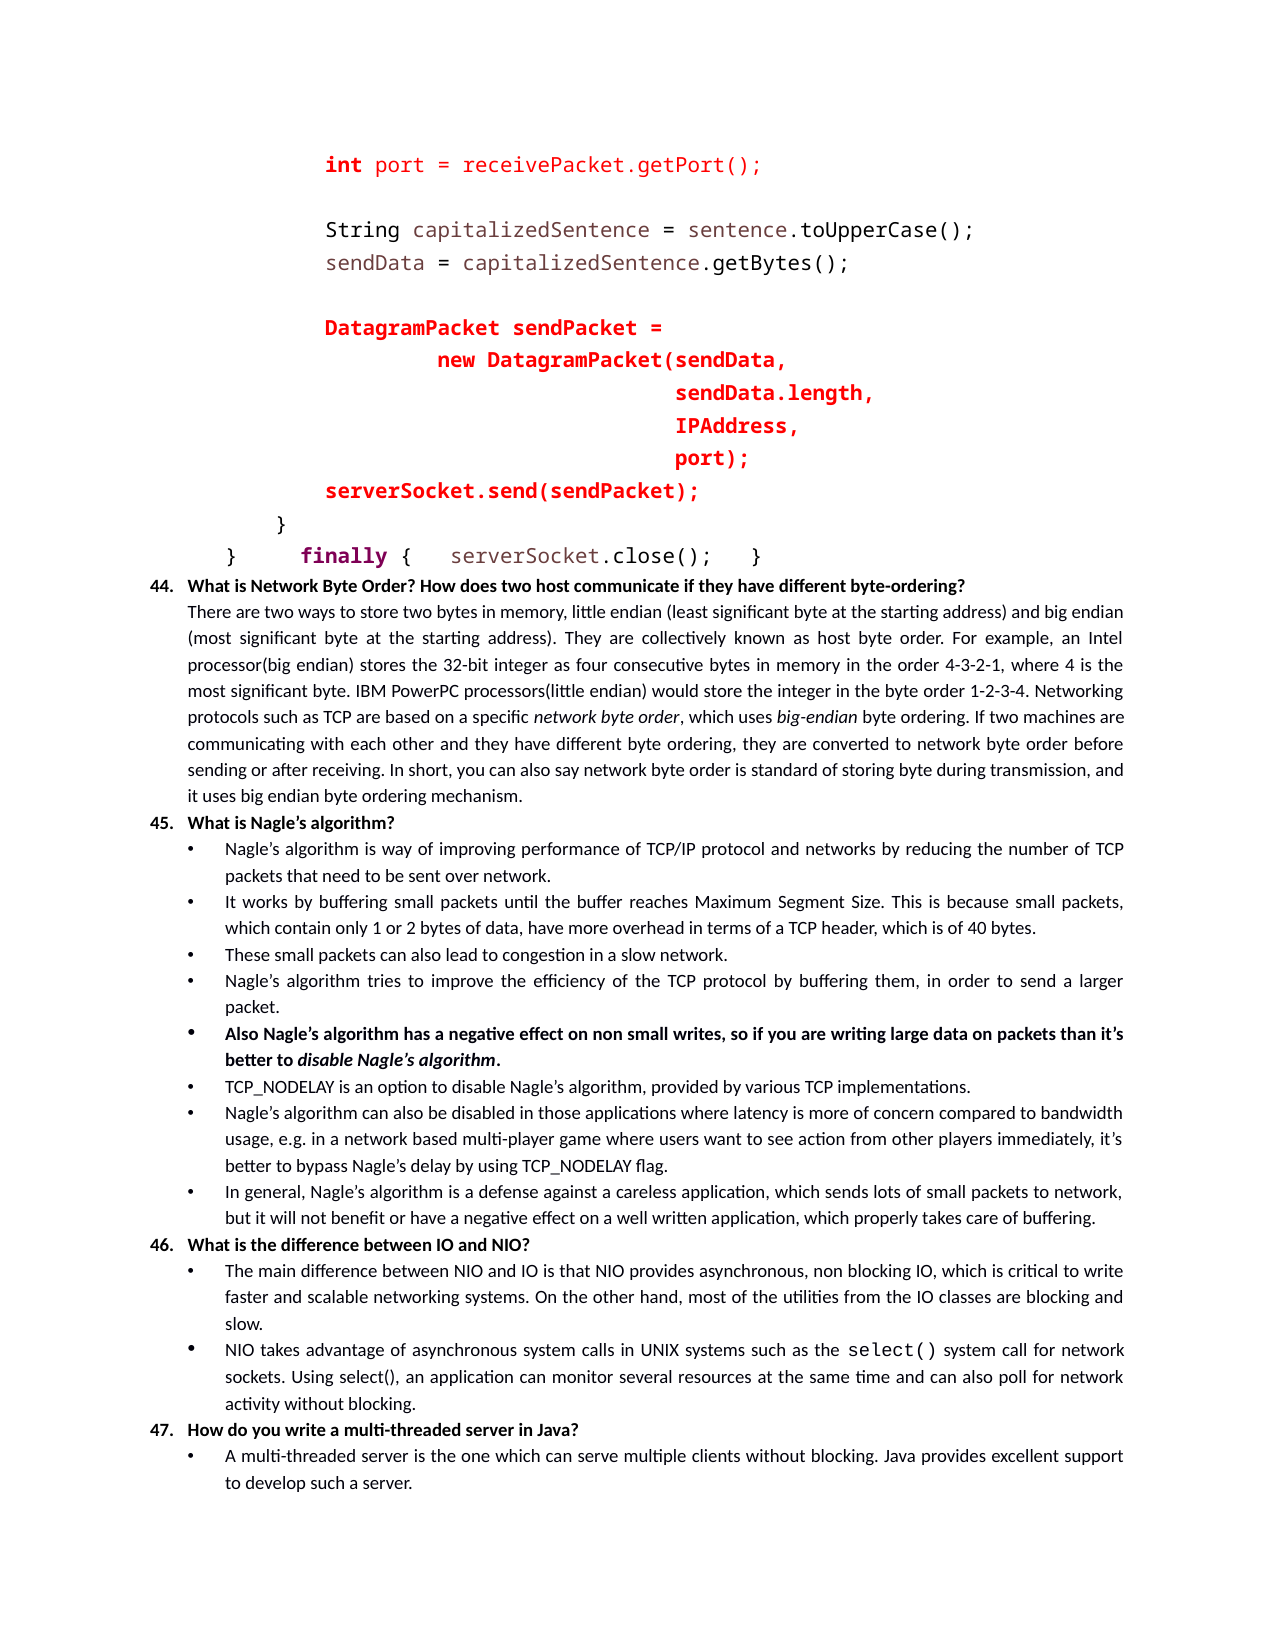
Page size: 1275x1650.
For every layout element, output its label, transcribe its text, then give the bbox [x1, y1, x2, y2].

list Nagle’s algorithm can also be disabled in those applications where latency is more of concern compared to bandwidth usage, e.g. in a network based multi-player game where users want to see action from other players immediately, it’s better to bypass Nagle’s delay by using TCP_NODELAY flag. [187, 1101, 1125, 1177]
list DatagramPacket sendPacket = [150, 313, 1125, 341]
list The main difference between NIO and IO is that NIO provides asynchronous, non blocking IO, which is critical to write faster and scalable networking systems. On the other hand, most of the utilities from the IO classes are blocking and slow. [187, 1259, 1125, 1335]
list Nagle’s algorithm tries to improve the efficiency of the TCP protocol by buffering them, in order to send a larger packet. [187, 969, 1125, 1018]
list int port = receivePacket.getPort(); [150, 150, 1125, 178]
list These small packets can also lead to congestion in a slow network. [187, 943, 1125, 966]
list String capitalizedSentence = sentence.toUpperCase(); [150, 215, 1125, 244]
list Also Nagle’s algorithm has a negative effect on non small writes, so if you are writing large data on packets than it’s better to disable Nagle’s algorithm. [187, 1022, 1125, 1071]
list TCP_NODELAY is an option to disable Nagle’s algorithm, provided by various TCP implementations. [187, 1075, 1125, 1098]
list port); [150, 443, 1125, 472]
list sendData.length, [150, 378, 1125, 407]
list new DatagramPacket(sendData, [150, 346, 1125, 374]
list NIO takes advantage of asynchronous system calls in UNIX systems such as the select() system call for network sockets. Using select(), an application can monitor several resources at the same time and can also poll for network activity without blocking. [187, 1338, 1125, 1415]
list IPAddress, [150, 411, 1125, 439]
list } finally { serverSocket.close(); } [150, 541, 1125, 570]
list A multi-threaded server is the one which can serve multiple clients without blocking. Java provides excellent support to develop such a server. [187, 1445, 1125, 1494]
list } [150, 509, 1125, 537]
list How do you write a multi-threaded server in Java? [150, 1418, 1125, 1441]
list Nagle’s algorithm is way of improving performance of TCP/IP protocol and networks by reducing the number of TCP packets that need to be sent over network. [187, 837, 1125, 887]
list In general, Nagle’s algorithm is a defense against a careless application, which sends lots of small packets to network, but it will not benefit or have a negative effect on a well written application, which properly takes care of buffering. [187, 1180, 1125, 1229]
list What is Nagle’s algorithm? [150, 811, 1125, 834]
list sendData = capitalizedSentence.getBytes(); [150, 248, 1125, 276]
list There are two ways to store two bytes in memory, little endian (least significant byte at the starting address) and big endian (most significant byte at the starting address). They are collectively known as host byte order. For example, an Intel processor(big endian) stores the 32-bit integer as four consecutive bytes in memory in the order 4-3-2-1, where 4 is the most significant byte. IBM PowerPC processors(little endian) would store the integer in the byte order 1-2-3-4. Networking protocols such as TCP are based on a specific network byte order, which uses big-endian byte ordering. If two machines are communicating with each other and they have different byte ordering, they are converted to network byte order before sending or after receiving. In short, you can also say network byte order is standard of storing byte during transmission, and it uses big endian byte ordering mechanism. [150, 600, 1125, 808]
list What is Network Byte Order? How does two host communicate if they have different byte-ordering? [150, 574, 1125, 597]
list serverSocket.send(sendPacket); [150, 476, 1125, 504]
list It works by buffering small packets until the buffer reaches Maximum Segment Size. This is because small packets, which contain only 1 or 2 bytes of data, have more overhead in terms of a TCP header, which is of 40 bytes. [187, 890, 1125, 939]
list What is the difference between IO and NIO? [150, 1233, 1125, 1256]
